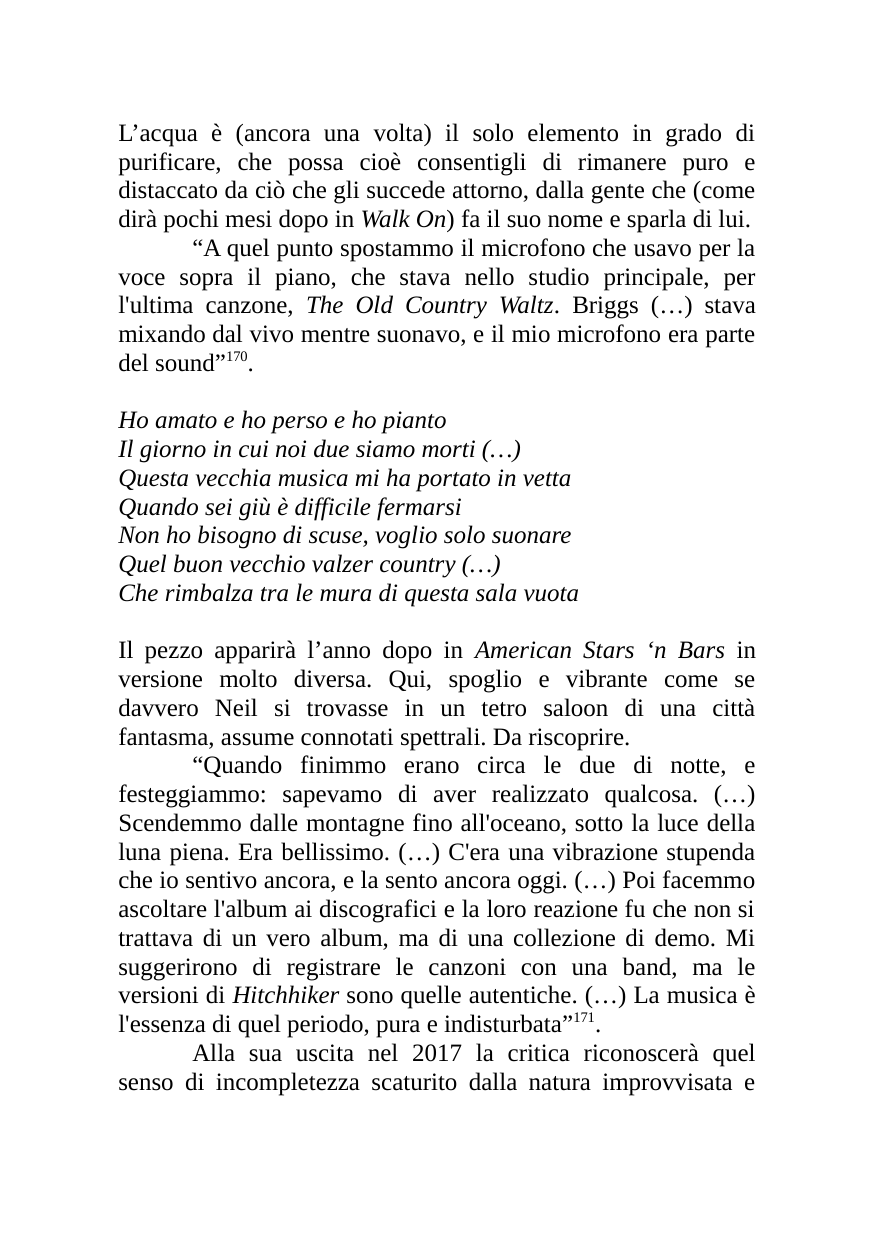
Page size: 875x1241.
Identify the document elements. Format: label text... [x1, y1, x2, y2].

text Il pezzo apparirà l’anno dopo in American Stars ‘n Bars in versione molto diversa. Qui, spoglio e vibrante come se davvero Neil si trovasse in un tetro saloon di una città fantasma, assume connotati spettrali. Da riscoprire. [118, 636, 756, 751]
text Quando sei giù è difficile fermarsi [118, 492, 756, 521]
subtitle L’acqua è (ancora una volta) il solo elemento in grado di purificare, che possa cioè consentigli di rimanere puro e distaccato da ciò che gli succede attorno, dalla gente che (come dirà pochi mesi dopo in Walk On) fa il suo nome e sparla di lui. [118, 118, 756, 233]
subtitle Ho amato e ho perso e ho pianto [118, 406, 756, 434]
text Che rimbalza tra le mura di questa sala vuota [118, 578, 756, 607]
text Il giorno in cui noi due siamo morti (…) [118, 434, 756, 463]
text Alla sua uscita nel 2017 la critica riconoscerà quel senso di incompletezza scaturito dalla natura improvvisata e [118, 1038, 756, 1096]
text Non ho bisogno di scuse, voglio solo suonare [118, 521, 756, 549]
subtitle Questa vecchia musica mi ha portato in vetta [118, 463, 756, 492]
text “Quando finimmo erano circa le due di notte, e festeggiammo: sapevamo di aver realizzato qualcosa. (…) Scendemmo dalle montagne fino all'oceano, sotto la luce della luna piena. Era bellissimo. (…) C'era una vibrazione stupenda che io sentivo ancora, e la sento ancora oggi. (…) Poi facemmo ascoltare l'album ai discografici e la loro reazione fu che non si trattava di un vero album, ma di una collezione di demo. Mi suggerirono di registrare le canzoni con una band, ma le versioni di Hitchhiker sono quelle autentiche. (…) La musica è l'essenza di quel periodo, pura e indisturbata”. [118, 751, 756, 1038]
text Quel buon vecchio valzer country (…) [118, 549, 756, 578]
text “A quel punto spostammo il microfono che usavo per la voce sopra il piano, che stava nello studio principale, per l'ultima canzone, The Old Country Waltz. Briggs (…) stava mixando dal vivo mentre suonavo, e il mio microfono era parte del sound”. [118, 233, 756, 377]
